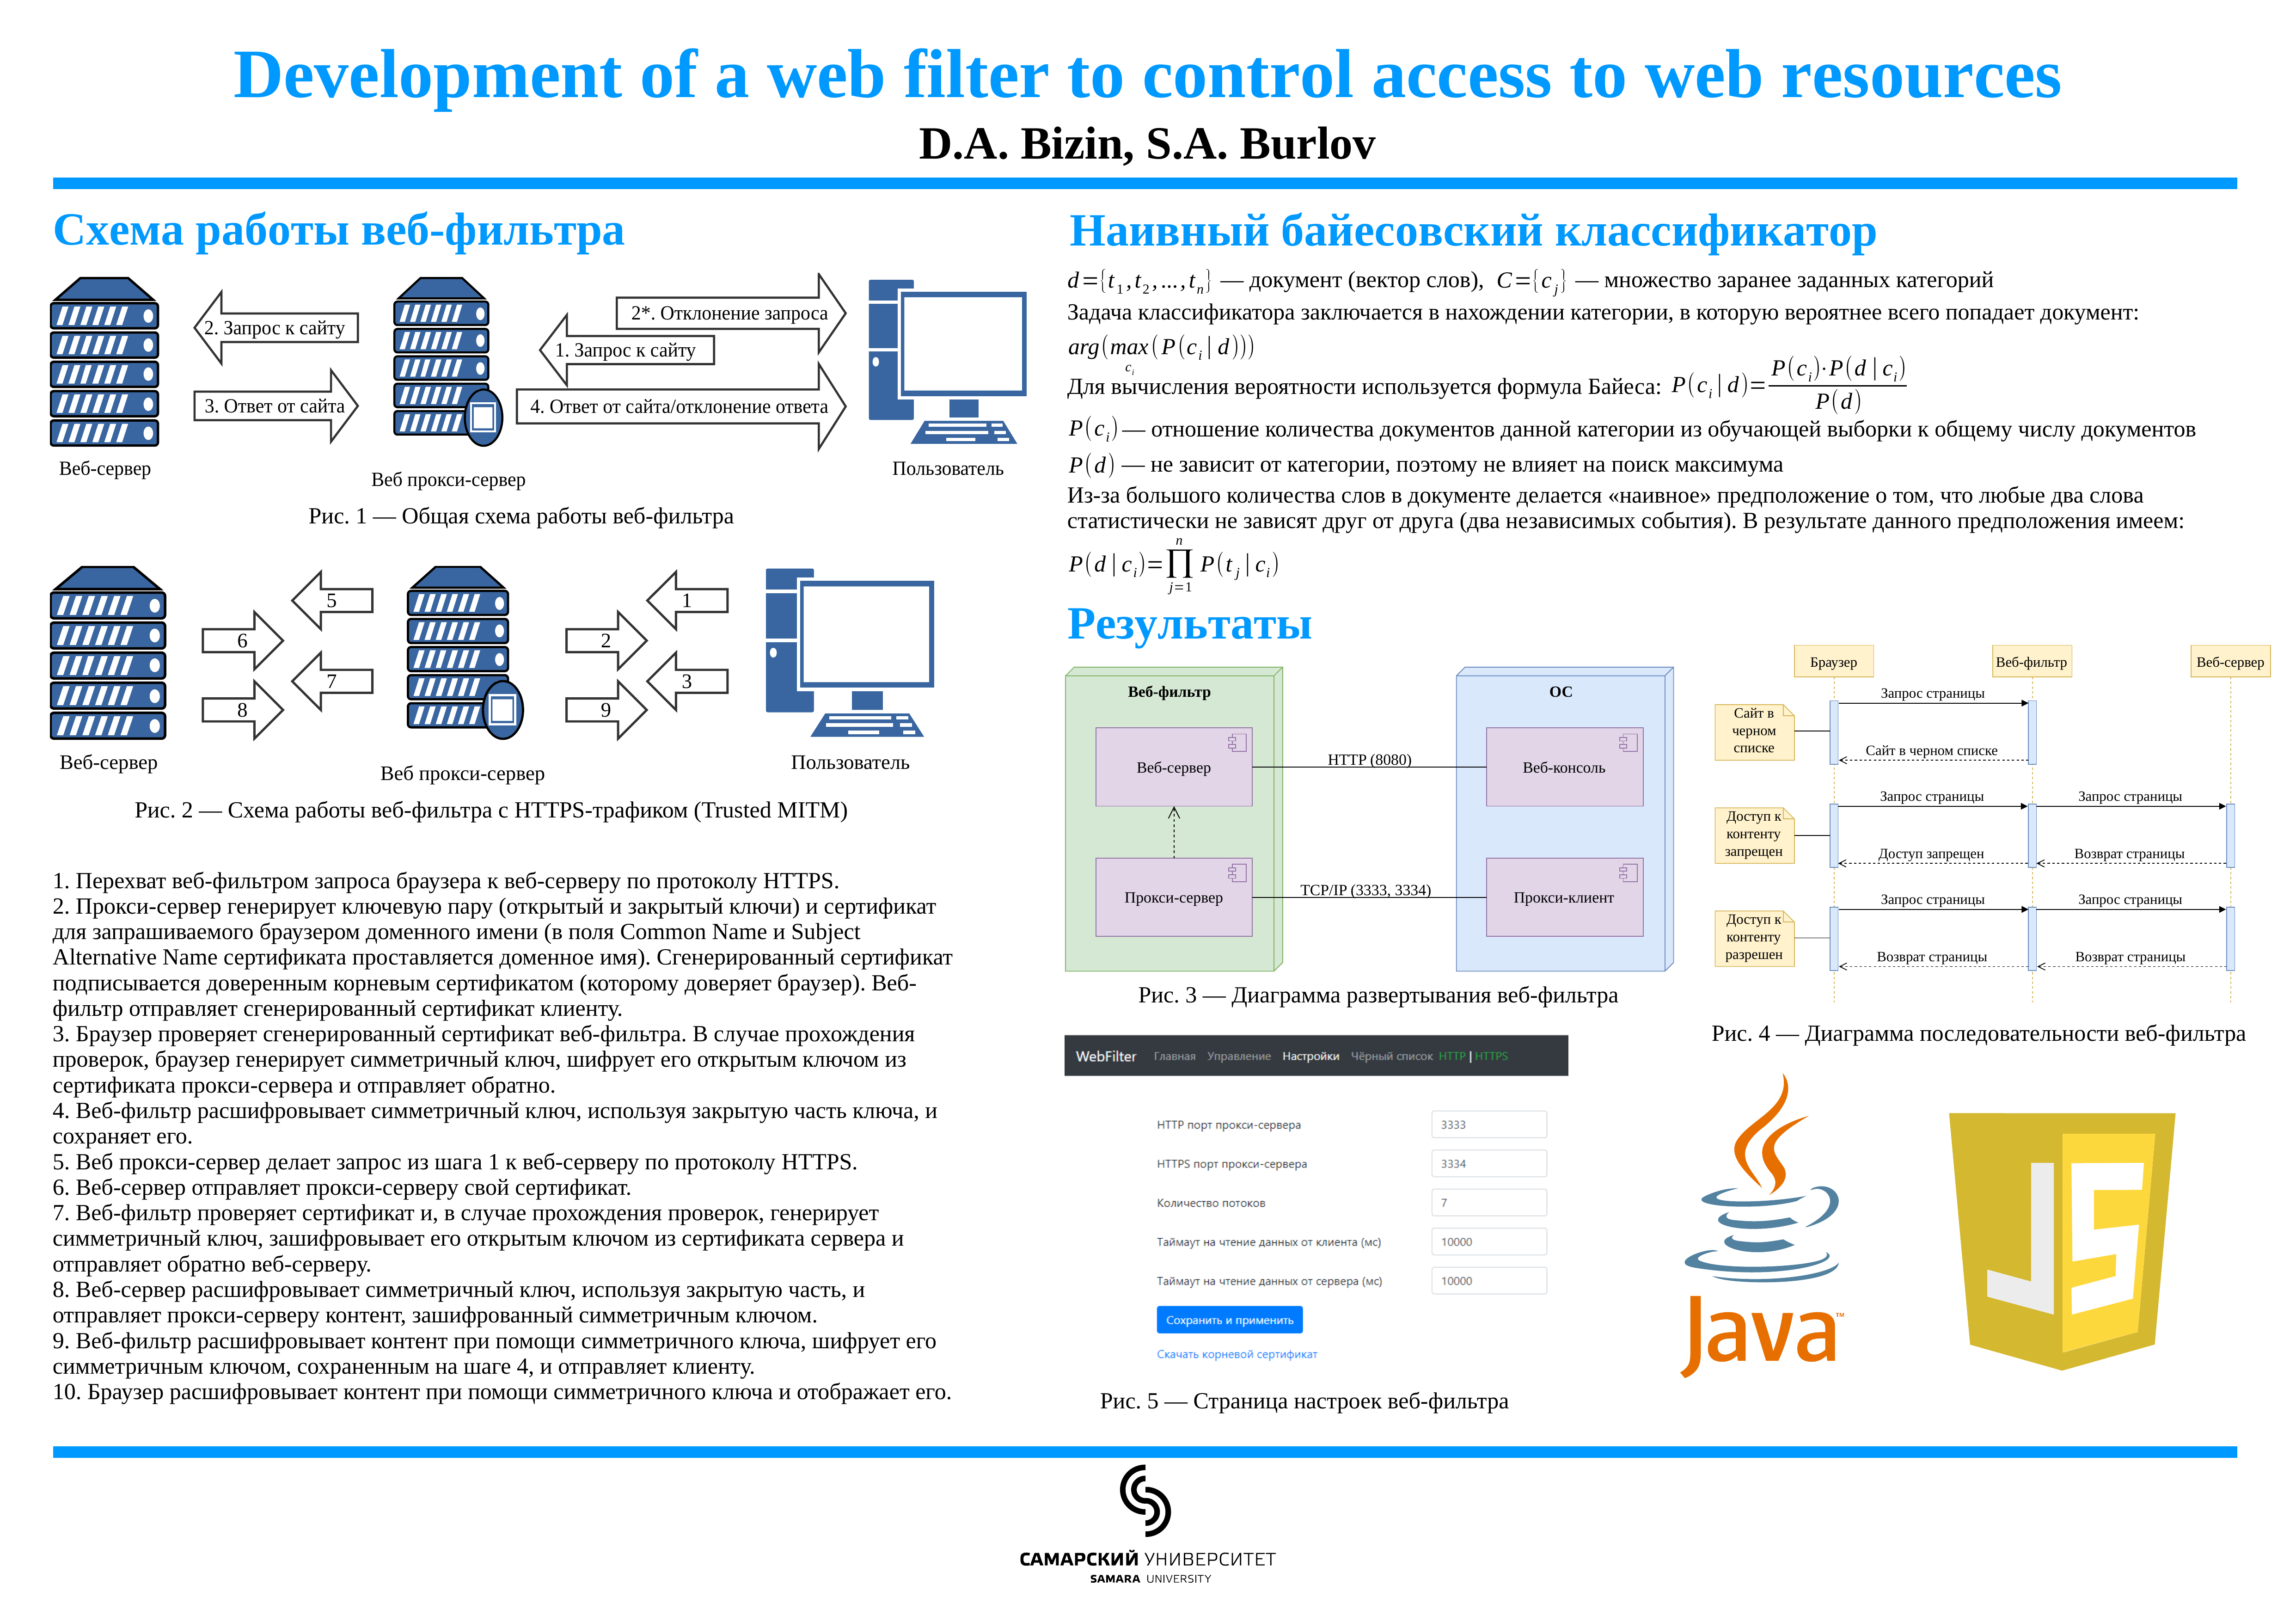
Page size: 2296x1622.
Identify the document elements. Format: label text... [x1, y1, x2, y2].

text_box Для вычисления вероятности используется формула Байеса: [1065, 370, 1665, 402]
text_box Схема работы веб-фильтра [50, 201, 629, 258]
text_box [1131, 1475, 1160, 1526]
picture [1949, 1113, 2176, 1371]
text_box [1115, 1575, 1124, 1583]
text_box [1120, 1464, 1146, 1515]
text_box [1188, 1575, 1194, 1583]
text_box [1197, 1575, 1204, 1583]
text_box Рис. 2 — Схема работы веб-фильтра с HTTPS-трафиком (Trusted MITM) [131, 794, 852, 825]
text_box [1020, 1552, 1044, 1566]
text_box Задача классификатора заключается в нахождении категории, в которую вероятнее всего попадает документ: [1065, 296, 2146, 328]
text_box [1208, 1553, 1218, 1566]
text_box Наивный байесовский классификатор [1065, 202, 1884, 259]
text_box [1170, 1553, 1180, 1566]
text_box [1075, 1553, 1086, 1566]
text_box [1126, 1553, 1138, 1566]
chart [1065, 267, 1218, 296]
text_box [1106, 1575, 1115, 1583]
chart [1065, 532, 1282, 595]
text_box [1196, 1553, 1206, 1566]
text_box [1098, 1553, 1110, 1566]
text_box [1090, 1575, 1097, 1583]
text_box — множество заранее заданных категорий [1567, 264, 1998, 295]
text_box [1204, 1575, 1212, 1583]
chart [1667, 355, 1911, 413]
chart [1065, 452, 1113, 479]
text_box [1157, 1553, 1166, 1566]
text_box [1243, 1553, 1254, 1566]
text_box [1111, 1553, 1123, 1566]
text_box [1145, 1487, 1171, 1537]
text_box [1174, 1575, 1180, 1583]
text_box [1266, 1553, 1276, 1566]
text_box [1129, 1549, 1135, 1553]
text_box [1181, 1575, 1187, 1583]
text_box [1219, 1552, 1229, 1566]
text_box [1045, 1553, 1059, 1566]
text_box [1087, 1552, 1097, 1566]
text_box [1155, 1575, 1162, 1583]
text_box — документ (вектор слов), [1212, 264, 1491, 295]
picture [1676, 1070, 1846, 1381]
text_box 1. Перехват веб-фильтром запроса браузера к веб-серверу по протоколу HTTPS. 2. Прокси-сервер генерирует ключевую пару (открытый и закрытый ключи) и сертификат для запрашиваемого браузером доменного имени (в поля Common Name и Subject Alternative Name сертификата проставляется доменное имя). Сгенерированный сертификат подписывается доверенным корневым сертификатом (которому доверяет браузер). Веб-фильтр отправляет сгенерированный сертификат клиенту. 3. Браузер проверяет сгенерированный сертификат веб-фильтра. В случае прохождения проверок, браузер генерирует симметричный ключ, шифрует его открытым ключом из сертификата прокси-сервера и отправляет обратно. 4. Веб-фильтр расшифровывает симметричный ключ, используя закрытую часть ключа, и сохраняет его. 5. Веб прокси-сервер делает запрос из шага 1 к веб-серверу по протоколу HTTPS. 6. Веб-сервер отправляет прокси-серверу свой сертификат. 7. Веб-фильтр проверяет сертификат и, в случае прохождения проверок, генерирует симметричный ключ, зашифровывает его открытым ключом из сертификата сервера и отправляет обратно веб-серверу. 8. Веб-сервер расшифровывает симметричный ключ, используя закрытую часть, и отправляет прокси-серверу контент, зашифрованный симметричным ключом. 9. Веб-фильтр расшифровывает контент при помощи симметричного ключа, шифрует его симметричным ключом, сохраненным на шаге 4, и отправляет клиенту. 10. Браузер расшифровывает контент при помощи симметричного ключа и отображает его. [50, 852, 967, 1420]
picture [50, 566, 937, 794]
text_box D.A. Bizin, S.A. Burlov [916, 115, 1380, 172]
text_box Из-за большого количества слов в документе делается «наивное» предположение о том, что любые два слова статистически не зависят друг от друга (два независимых события). В результате данного предположения имеем: [1065, 479, 2206, 536]
text_box [1097, 1575, 1105, 1583]
text_box Рис. 1 — Общая схема работы веб-фильтра [306, 500, 737, 532]
picture [1065, 666, 1675, 972]
text_box Development of a web filter to control access to web resources [225, 32, 2071, 115]
text_box Рис. 4 — Диаграмма последовательности веб-фильтра [1708, 1017, 2250, 1049]
text_box — отношение количества документов данной категории из обучающей выборки к общему числу документов [1114, 413, 2200, 444]
text_box — не зависит от категории, поэтому не влияет на поиск максимума [1113, 448, 1791, 479]
picture [50, 273, 1029, 500]
chart [1494, 267, 1572, 296]
text_box [1184, 1553, 1194, 1566]
text_box Рис. 3 — Диаграмма развертывания веб-фильтра [1135, 979, 1622, 1011]
chart [1065, 333, 1258, 370]
picture [1714, 644, 2272, 1003]
text_box [1256, 1553, 1265, 1566]
text_box [1147, 1575, 1154, 1583]
text_box [1125, 1575, 1140, 1583]
text_box [1231, 1553, 1242, 1566]
text_box [1166, 1575, 1173, 1583]
text_box [1060, 1553, 1074, 1566]
text_box [1144, 1553, 1155, 1566]
text_box Рис. 5 — Страница настроек веб-фильтра [1097, 1385, 1512, 1416]
picture [1065, 1035, 1568, 1365]
chart [1065, 415, 1121, 445]
text_box Результаты [1065, 595, 1316, 651]
